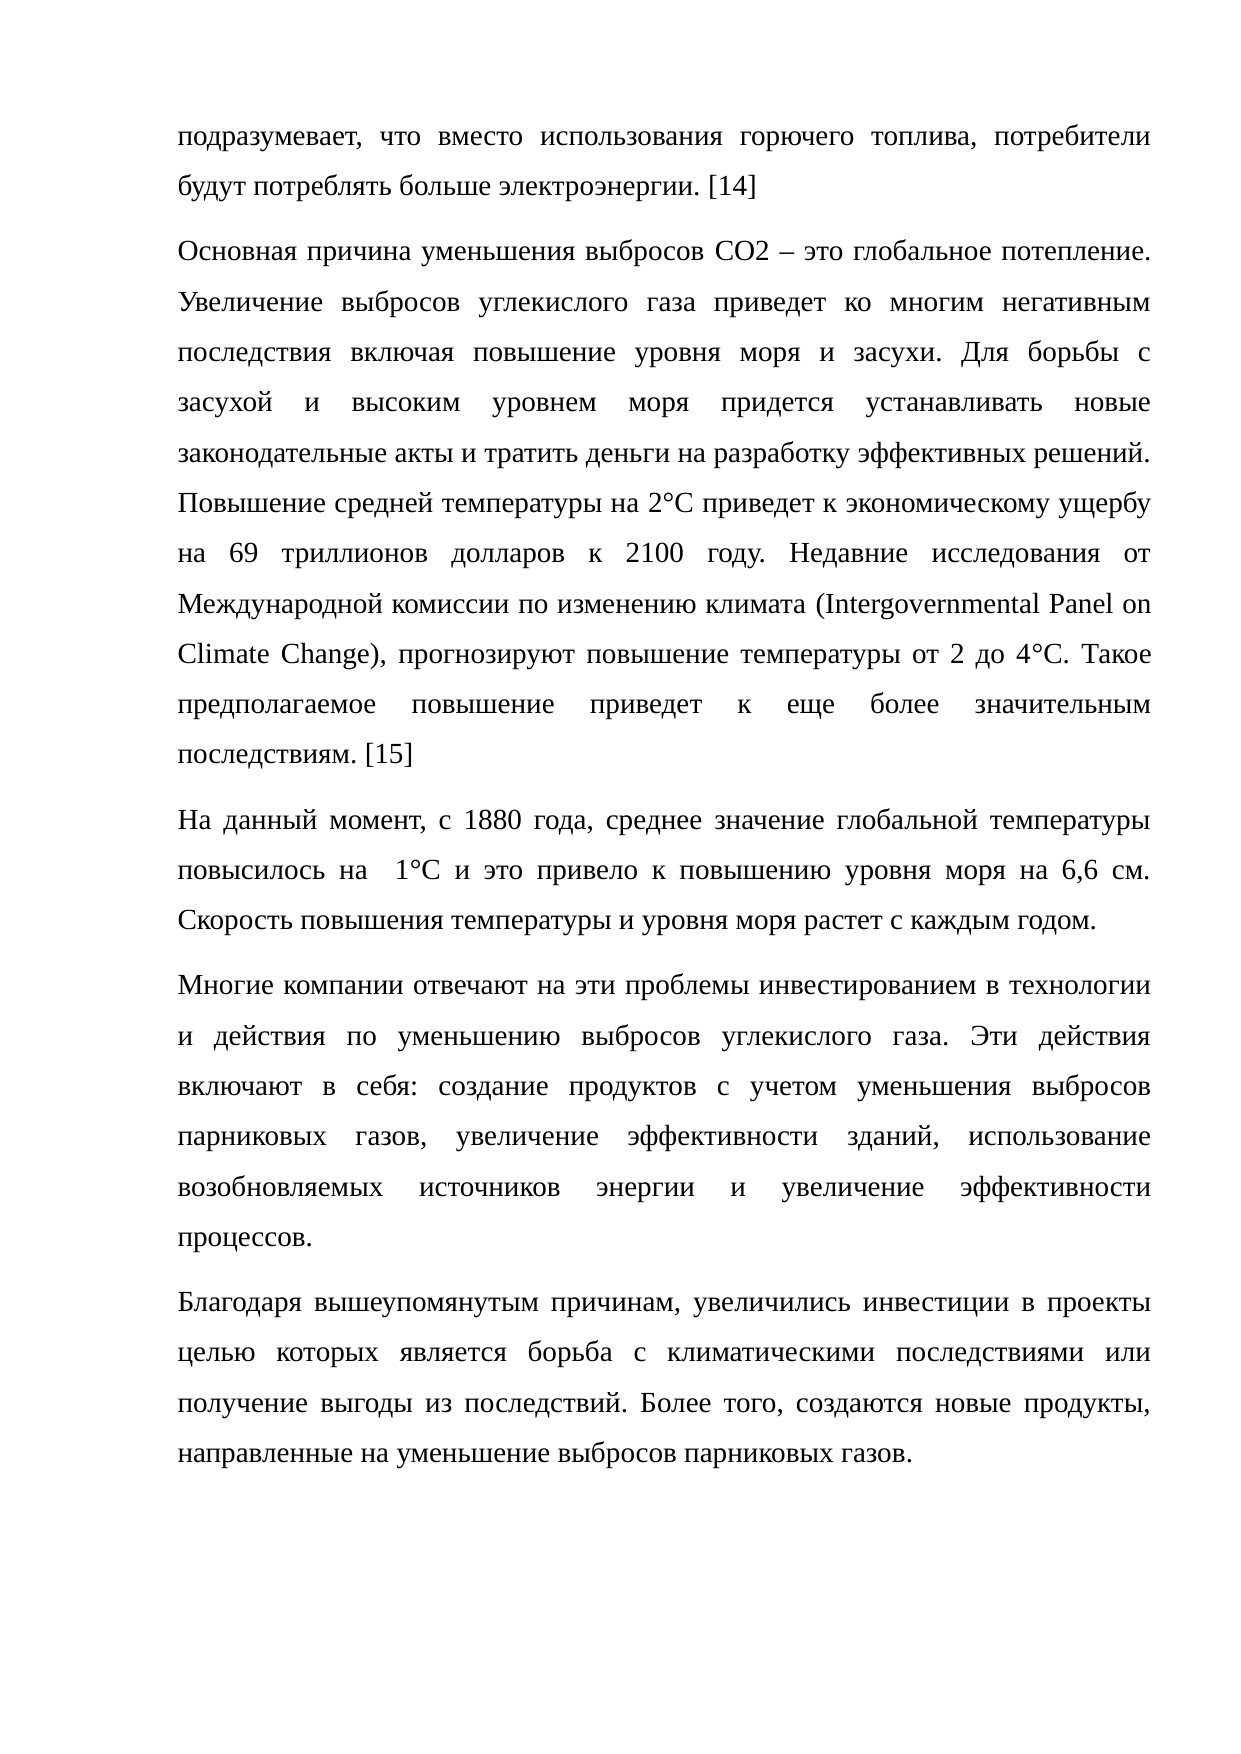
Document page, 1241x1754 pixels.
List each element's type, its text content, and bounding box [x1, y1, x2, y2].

text подразумевает, что вместо использования горючего топлива, потребители будут потреблять больше электроэнергии. [14] [177, 118, 1152, 202]
text Благодаря вышеупомянутым причинам, увеличились инвестиции в проекты целью которых является борьба с климатическими последствиями или получение выгоды из последствий. Более того, создаются новые продукты, направленные на уменьшение выбросов парниковых газов. [177, 1284, 1152, 1469]
text На данный момент, с 1880 года, среднее значение глобальной температуры повысилось на 1°C и это привело к повышению уровня моря на 6,6 см. Скорость повышения температуры и уровня моря растет с каждым годом. [177, 802, 1152, 936]
text Многие компании отвечают на эти проблемы инвестированием в технологии и действия по уменьшению выбросов углекислого газа. Эти действия включают в себя: создание продуктов с учетом уменьшения выбросов парниковых газов, увеличение эффективности зданий, использование возобновляемых источников энергии и увеличение эффективности процессов. [177, 967, 1152, 1253]
text Основная причина уменьшения выбросов CO2 – это глобальное потепление. Увеличение выбросов углекислого газа приведет ко многим негативным последствия включая повышение уровня моря и засухи. Для борьбы с засухой и высоким уровнем моря придется устанавливать новые законодательные акты и тратить деньги на разработку эффективных решений. Повышение средней температуры на 2°C приведет к экономическому ущербу на 69 триллионов долларов к 2100 году. Недавние исследования от Международной комиссии по изменению климата (Intergovernmental Panel on Climate Change), прогнозируют повышение температуры от 2 до 4°C. Такое предполагаемое повышение приведет к еще более значительным последствиям. [15] [177, 233, 1152, 770]
